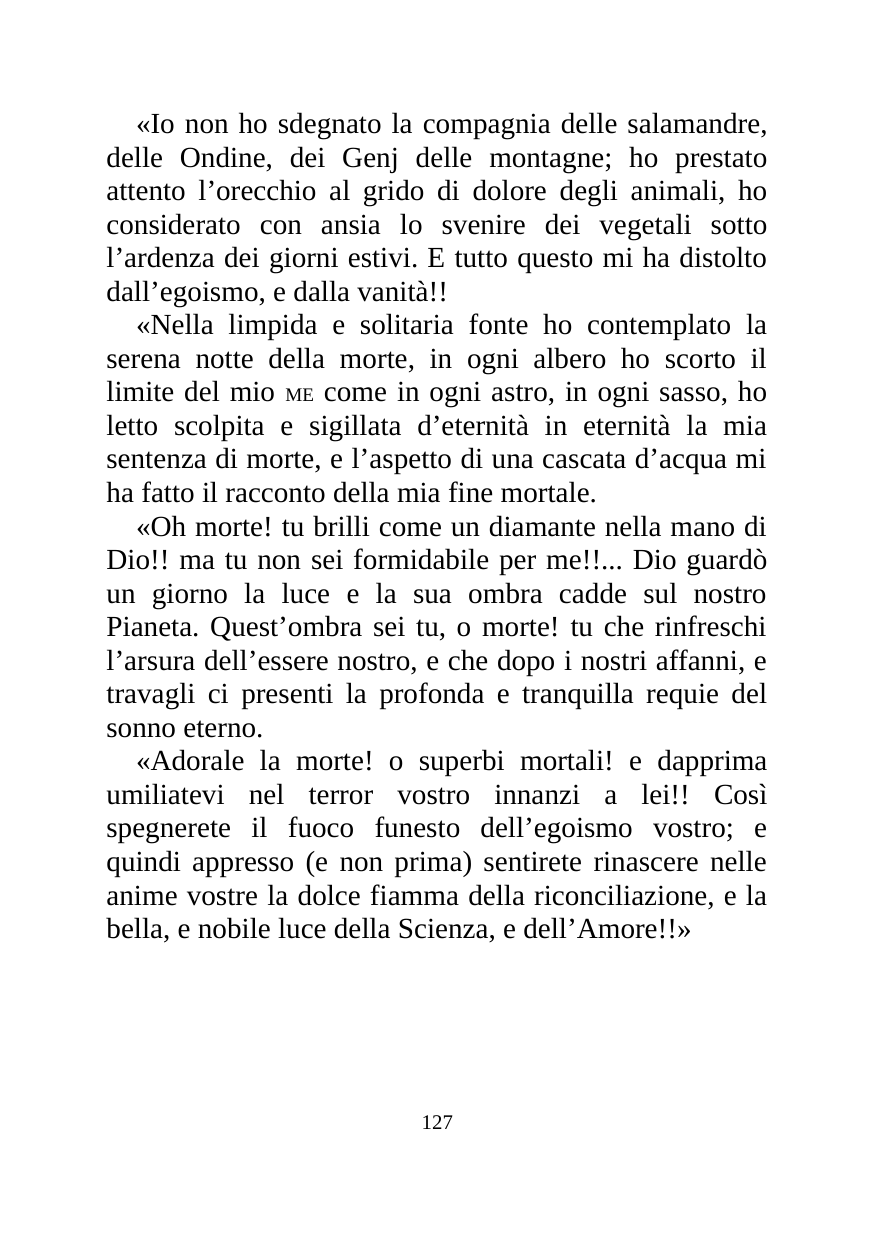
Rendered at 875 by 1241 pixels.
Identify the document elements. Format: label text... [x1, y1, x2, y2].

text «Io non ho sdegnato la compagnia delle salamandre, delle Ondine, dei Genj delle montagne; ho prestato attento l’orecchio al grido di dolore degli animali, ho considerato con ansia lo svenire dei vegetali sotto l’ardenza dei giorni estivi. E tutto questo mi ha distolto dall’egoismo, e dalla vanità!! [106, 106, 768, 307]
text «Oh morte! tu brilli come un diamante nella mano di Dio!! ma tu non sei formidabile per me!!... Dio guardò un giorno la luce e la sua ombra cadde sul nostro Pianeta. Quest’ombra sei tu, o morte! tu che rinfreschi l’arsura dell’essere nostro, e che dopo i nostri affanni, e travagli ci presenti la profonda e tranquilla requie del sonno eterno. [106, 509, 768, 743]
text «Adorale la morte! o superbi mortali! e dapprima umiliatevi nel terror vostro innanzi a lei!! Così spegnerete il fuoco funesto dell’egoismo vostro; e quindi appresso (e non prima) sentirete rinascere nelle anime vostre la dolce fiamma della riconciliazione, e la bella, e nobile luce della Scienza, e dell’Amore!!» [106, 743, 768, 945]
text «Nella limpida e solitaria fonte ho contemplato la serena notte della morte, in ogni albero ho scorto il limite del mio me come in ogni astro, in ogni sasso, ho letto scolpita e sigillata d’eternità in eternità la mia sentenza di morte, e l’aspetto di una cascata d’acqua mi ha fatto il racconto della mia fine mortale. [106, 307, 768, 509]
